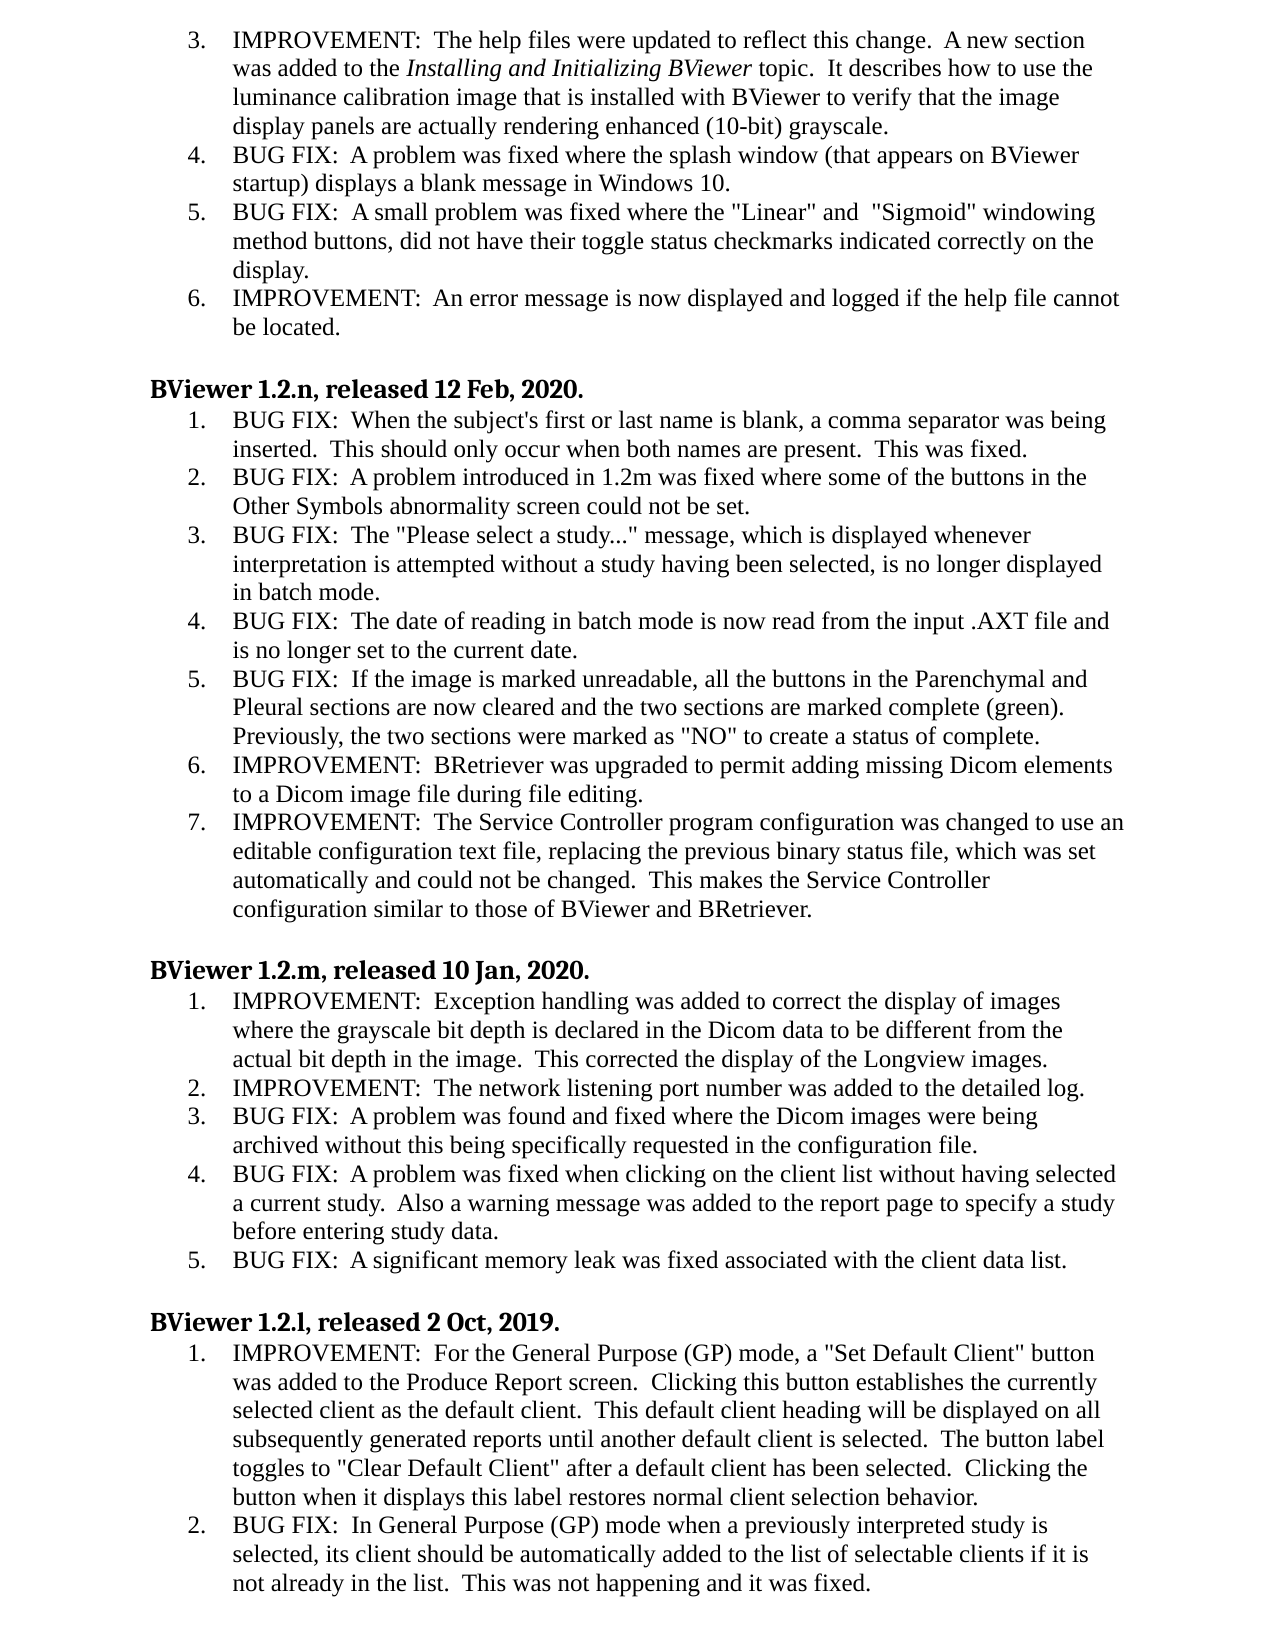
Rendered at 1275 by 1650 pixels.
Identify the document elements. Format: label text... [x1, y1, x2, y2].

list IMPROVEMENT: The network listening port number was added to the detailed log. [187, 1073, 1125, 1101]
list IMPROVEMENT: The Service Controller program configuration was changed to use an editable configuration text file, replacing the previous binary status file, which was set automatically and could not be changed. This makes the Service Controller configuration similar to those of BViewer and BRetriever. [187, 807, 1125, 922]
subtitle BViewer 1.2.m, released 10 Jan, 2020. [150, 955, 1125, 986]
list IMPROVEMENT: For the General Purpose (GP) mode, a "Set Default Client" button was added to the Produce Report screen. Clicking this button establishes the currently selected client as the default client. This default client heading will be displayed on all subsequently generated reports until another default client is selected. The button label toggles to "Clear Default Client" after a default client has been selected. Clicking the button when it displays this label restores normal client selection behavior. [187, 1338, 1125, 1510]
list IMPROVEMENT: BRetriever was upgraded to permit adding missing Dicom elements to a Dicom image file during file editing. [187, 750, 1125, 807]
list BUG FIX: A significant memory leak was fixed associated with the client data list. [187, 1245, 1125, 1274]
list IMPROVEMENT: Exception handling was added to correct the display of images where the grayscale bit depth is declared in the Dicom data to be different from the actual bit depth in the image. This corrected the display of the Longview images. [187, 986, 1125, 1073]
list BUG FIX: A problem was fixed where the splash window (that appears on BViewer startup) displays a blank message in Windows 10. [187, 140, 1125, 197]
list IMPROVEMENT: The help files were updated to reflect this change. A new section was added to the Installing and Initializing BViewer topic. It describes how to use the luminance calibration image that is installed with BViewer to verify that the image display panels are actually rendering enhanced (10-bit) grayscale. [187, 25, 1125, 140]
list BUG FIX: A problem was found and fixed where the Dicom images were being archived without this being specifically requested in the configuration file. [187, 1101, 1125, 1159]
list BUG FIX: The "Please select a study..." message, which is displayed whenever interpretation is attempted without a study having been selected, is no longer displayed in batch mode. [187, 520, 1125, 606]
list BUG FIX: If the image is marked unreadable, all the buttons in the Parenchymal and Pleural sections are now cleared and the two sections are marked complete (green). Previously, the two sections were marked as "NO" to create a status of complete. [187, 664, 1125, 750]
list BUG FIX: A problem introduced in 1.2m was fixed where some of the buttons in the Other Symbols abnormality screen could not be set. [187, 462, 1125, 520]
list BUG FIX: A small problem was fixed where the "Linear" and "Sigmoid" windowing method buttons, did not have their toggle status checkmarks indicated correctly on the display. [187, 197, 1125, 283]
list BUG FIX: A problem was fixed when clicking on the client list without having selected a current study. Also a warning message was added to the report page to specify a study before entering study data. [187, 1159, 1125, 1245]
list BUG FIX: When the subject's first or last name is blank, a comma separator was being inserted. This should only occur when both names are present. This was fixed. [187, 405, 1125, 462]
subtitle BViewer 1.2.l, released 2 Oct, 2019. [150, 1307, 1125, 1338]
list BUG FIX: The date of reading in batch mode is now read from the input .AXT file and is no longer set to the current date. [187, 606, 1125, 664]
subtitle BViewer 1.2.n, released 12 Feb, 2020. [150, 374, 1125, 405]
list IMPROVEMENT: An error message is now displayed and logged if the help file cannot be located. [187, 283, 1125, 341]
list BUG FIX: In General Purpose (GP) mode when a previously interpreted study is selected, its client should be automatically added to the list of selectable clients if it is not already in the list. This was not happening and it was fixed. [187, 1510, 1125, 1597]
